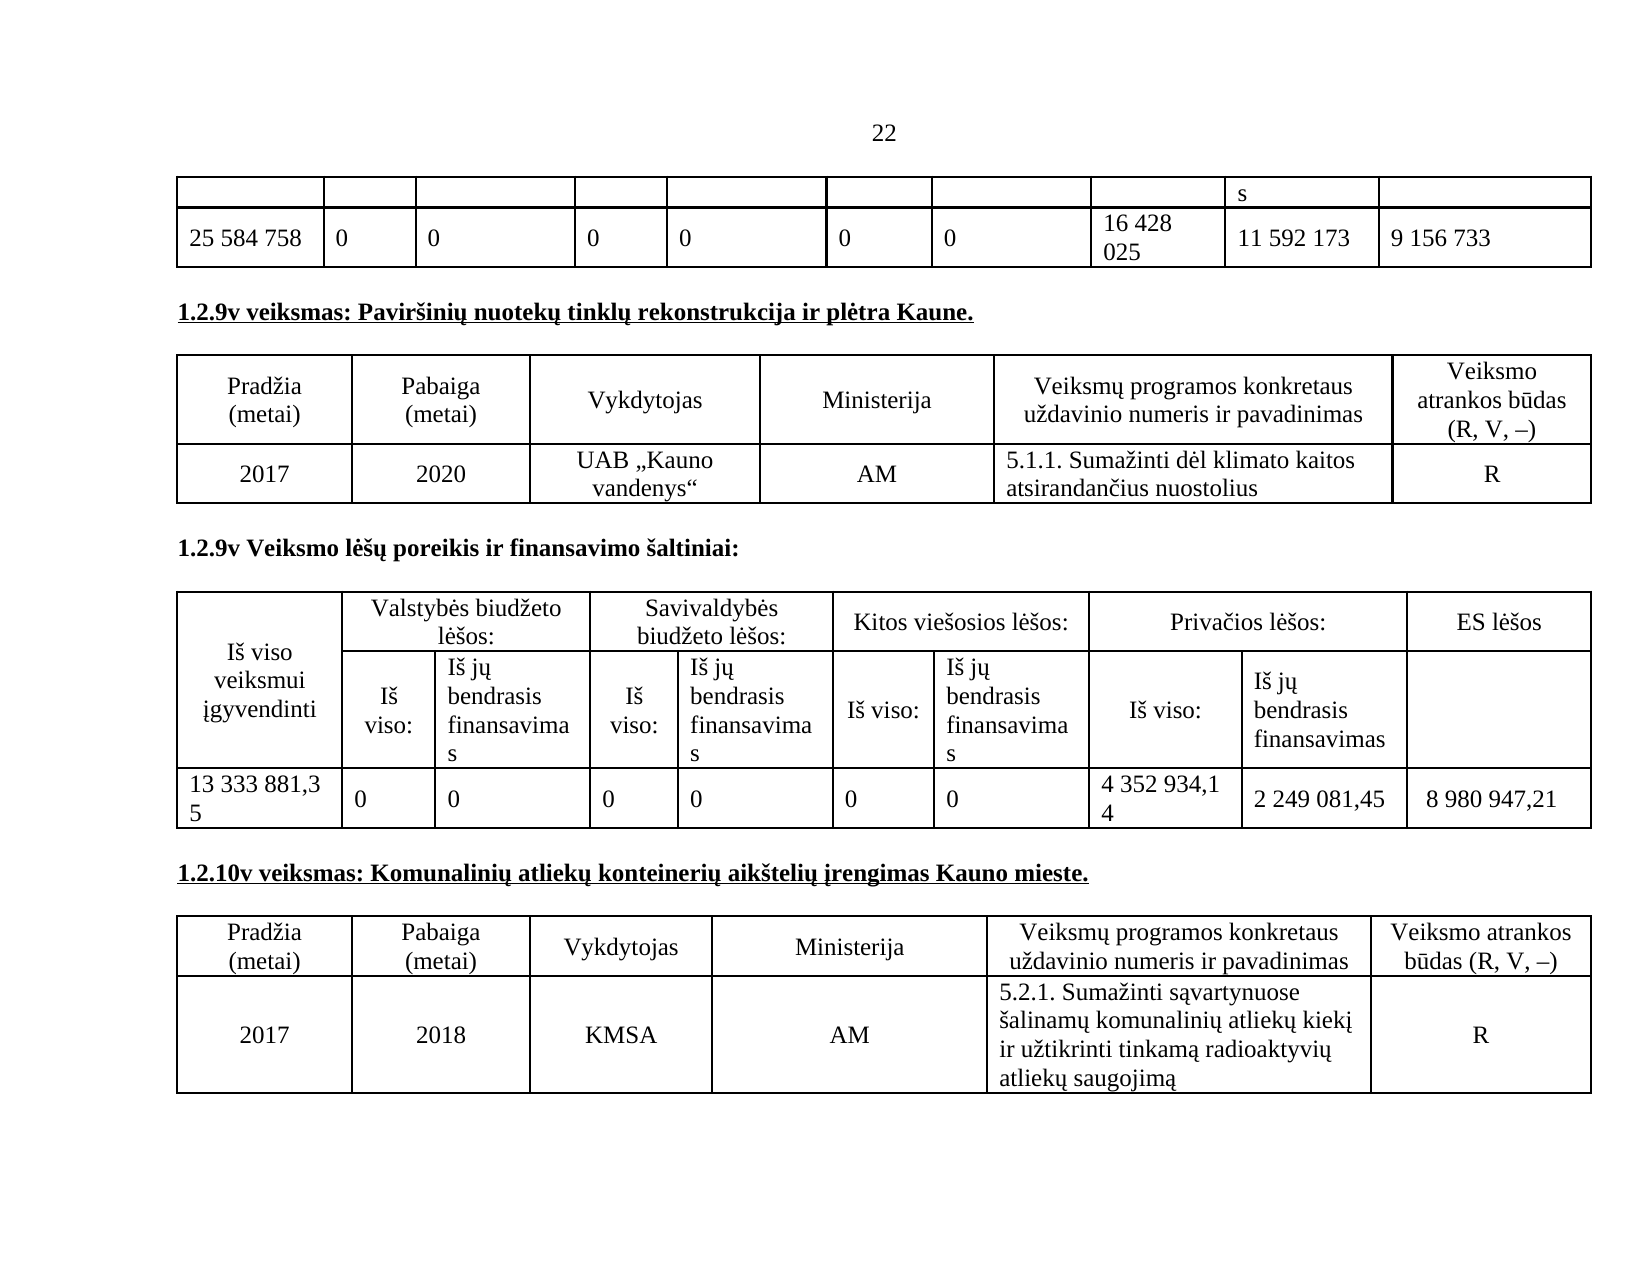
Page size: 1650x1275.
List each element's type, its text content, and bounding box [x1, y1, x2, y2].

table_header Pradžia (metai) [178, 917, 351, 975]
table_header Ministerija [761, 356, 993, 443]
table_header Kitos viešosios lėšos: [834, 593, 1088, 650]
table_cell Iš jų bendrasis finansavimas [436, 652, 589, 767]
table_cell 0 [933, 209, 1090, 266]
table_header Vykdytojas [531, 917, 711, 975]
table_cell 0 [679, 769, 832, 827]
table_cell [417, 178, 574, 206]
table_cell [933, 178, 1090, 206]
table_cell 16 428 025 [1092, 209, 1224, 266]
table_cell R [1394, 445, 1590, 502]
table_cell [1092, 178, 1224, 206]
table_cell 5.2.1. Sumažinti sąvartynuose šalinamų komunalinių atliekų kiekį ir užtikrinti tinkamą radioaktyvių atliekų saugojimą [988, 977, 1370, 1092]
table_cell 5.1.1. Sumažinti dėl klimato kaitos atsirandančius nuostolius [995, 445, 1391, 502]
table_cell 2018 [353, 977, 529, 1092]
table_cell s [1226, 178, 1378, 206]
table_cell 2020 [353, 445, 529, 502]
table_cell AM [761, 445, 993, 502]
table_cell 0 [417, 209, 574, 266]
table_cell 0 [343, 769, 434, 827]
table_cell Iš viso: [1090, 652, 1241, 767]
table_cell 0 [935, 769, 1088, 827]
table_cell 4 352 934,14 [1090, 769, 1241, 827]
table_cell [325, 178, 415, 206]
table_cell 0 [668, 209, 825, 266]
table_header ES lėšos [1408, 593, 1590, 650]
table_cell [576, 178, 666, 206]
table_cell Iš viso: [343, 652, 434, 767]
table_cell [1380, 178, 1590, 206]
table_header Veiksmų programos konkretaus uždavinio numeris ir pavadinimas [995, 356, 1391, 443]
table_header Veiksmo atrankos būdas (R, V, –) [1394, 356, 1590, 443]
table_header [178, 178, 323, 206]
table_cell AM [713, 977, 986, 1092]
table_cell 13 333 881,35 [178, 769, 341, 827]
table_cell 0 [576, 209, 666, 266]
table_cell Iš jų bendrasis finansavimas [935, 652, 1088, 767]
table_header Vykdytojas [531, 356, 759, 443]
table_cell 11 592 173 [1226, 209, 1378, 266]
table_cell KMSA [531, 977, 711, 1092]
text 1.2.9v Veiksmo lėšų poreikis ir finansavimo šaltiniai: [177, 533, 1591, 562]
table_cell Iš jų bendrasis finansavimas [1243, 652, 1406, 767]
table_header Pabaiga (metai) [353, 356, 529, 443]
table_header Privačios lėšos: [1090, 593, 1406, 650]
table_cell 25 584 758 [178, 209, 323, 266]
table_header Ministerija [713, 917, 986, 975]
table_cell 2017 [178, 445, 351, 502]
text 1.2.10v veiksmas: Komunalinių atliekų konteinerių aikštelių įrengimas Kauno mieste. [177, 858, 1591, 886]
table_cell Iš jų bendrasis finansavimas [679, 652, 832, 767]
table_header Veiksmo atrankos būdas (R, V, –) [1372, 917, 1590, 975]
table_cell [668, 178, 825, 206]
table_cell 8 980 947,21 [1408, 769, 1590, 827]
table_cell 2017 [178, 977, 351, 1092]
table_header Iš viso veiksmui įgyvendinti [178, 593, 341, 767]
table_cell 0 [828, 209, 931, 266]
table_cell Iš viso: [591, 652, 677, 767]
table_cell R [1372, 977, 1590, 1092]
table_cell [1408, 652, 1590, 767]
table_header Pabaiga (metai) [353, 917, 529, 975]
table_cell 0 [436, 769, 589, 827]
table_cell 0 [834, 769, 933, 827]
table_cell [828, 178, 931, 206]
table_cell 2 249 081,45 [1243, 769, 1406, 827]
table_cell 9 156 733 [1380, 209, 1590, 266]
table_cell Iš viso: [834, 652, 933, 767]
text 1.2.9v veiksmas: Paviršinių nuotekų tinklų rekonstrukcija ir plėtra Kaune. [177, 297, 1591, 326]
table_cell 0 [325, 209, 415, 266]
table_header Veiksmų programos konkretaus uždavinio numeris ir pavadinimas [988, 917, 1370, 975]
table_cell UAB „Kauno vandenys“ [531, 445, 759, 502]
table_cell 0 [591, 769, 677, 827]
table_header Valstybės biudžeto lėšos: [343, 593, 589, 650]
table_header Pradžia (metai) [178, 356, 351, 443]
table_header Savivaldybės biudžeto lėšos: [591, 593, 832, 650]
